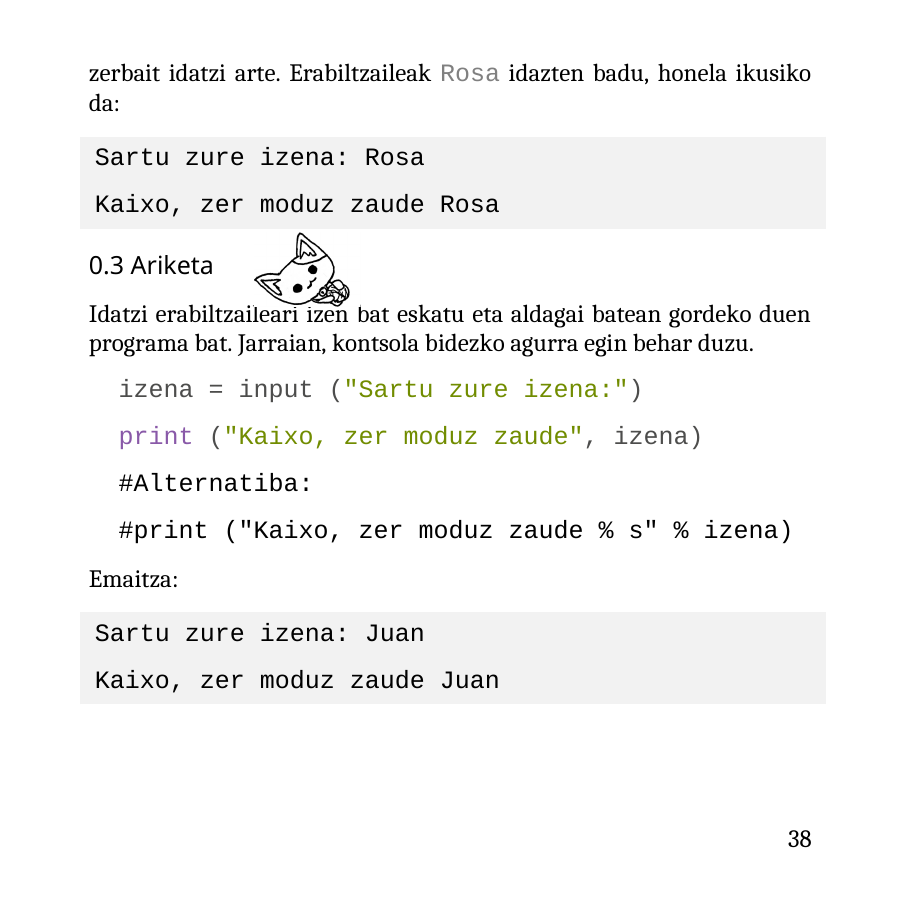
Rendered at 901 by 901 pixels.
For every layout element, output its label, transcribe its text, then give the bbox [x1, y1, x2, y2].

text 0.3 Ariketa [89, 247, 253, 281]
text Kaixo, zer moduz zaude Rosa [86, 184, 820, 222]
text [361, 247, 811, 281]
text print ("Kaixo, zer moduz zaude", izena) [118, 423, 811, 452]
text #print ("Kaixo, zer moduz zaude % s" % izena) [118, 518, 811, 546]
text Kaixo, zer moduz zaude Juan [86, 659, 820, 698]
text Emaitza: [89, 565, 811, 593]
text Idatzi erabiltzaileari izen bat eskatu eta aldagai batean gordeko duen programa bat. Jarraian, kontsola bidezko agurra egin behar duzu. [89, 300, 811, 358]
text zerbait idatzi arte. Erabiltzaileak Rosa idazten badu, honela ikusiko da: [89, 59, 811, 118]
text Sartu zure izena: Juan [86, 619, 820, 649]
text #Alternatiba: [118, 471, 811, 499]
picture [253, 232, 361, 307]
text Sartu zure izena: Rosa [86, 143, 820, 173]
text izena = input ("Sartu zure izena:") [118, 376, 811, 405]
